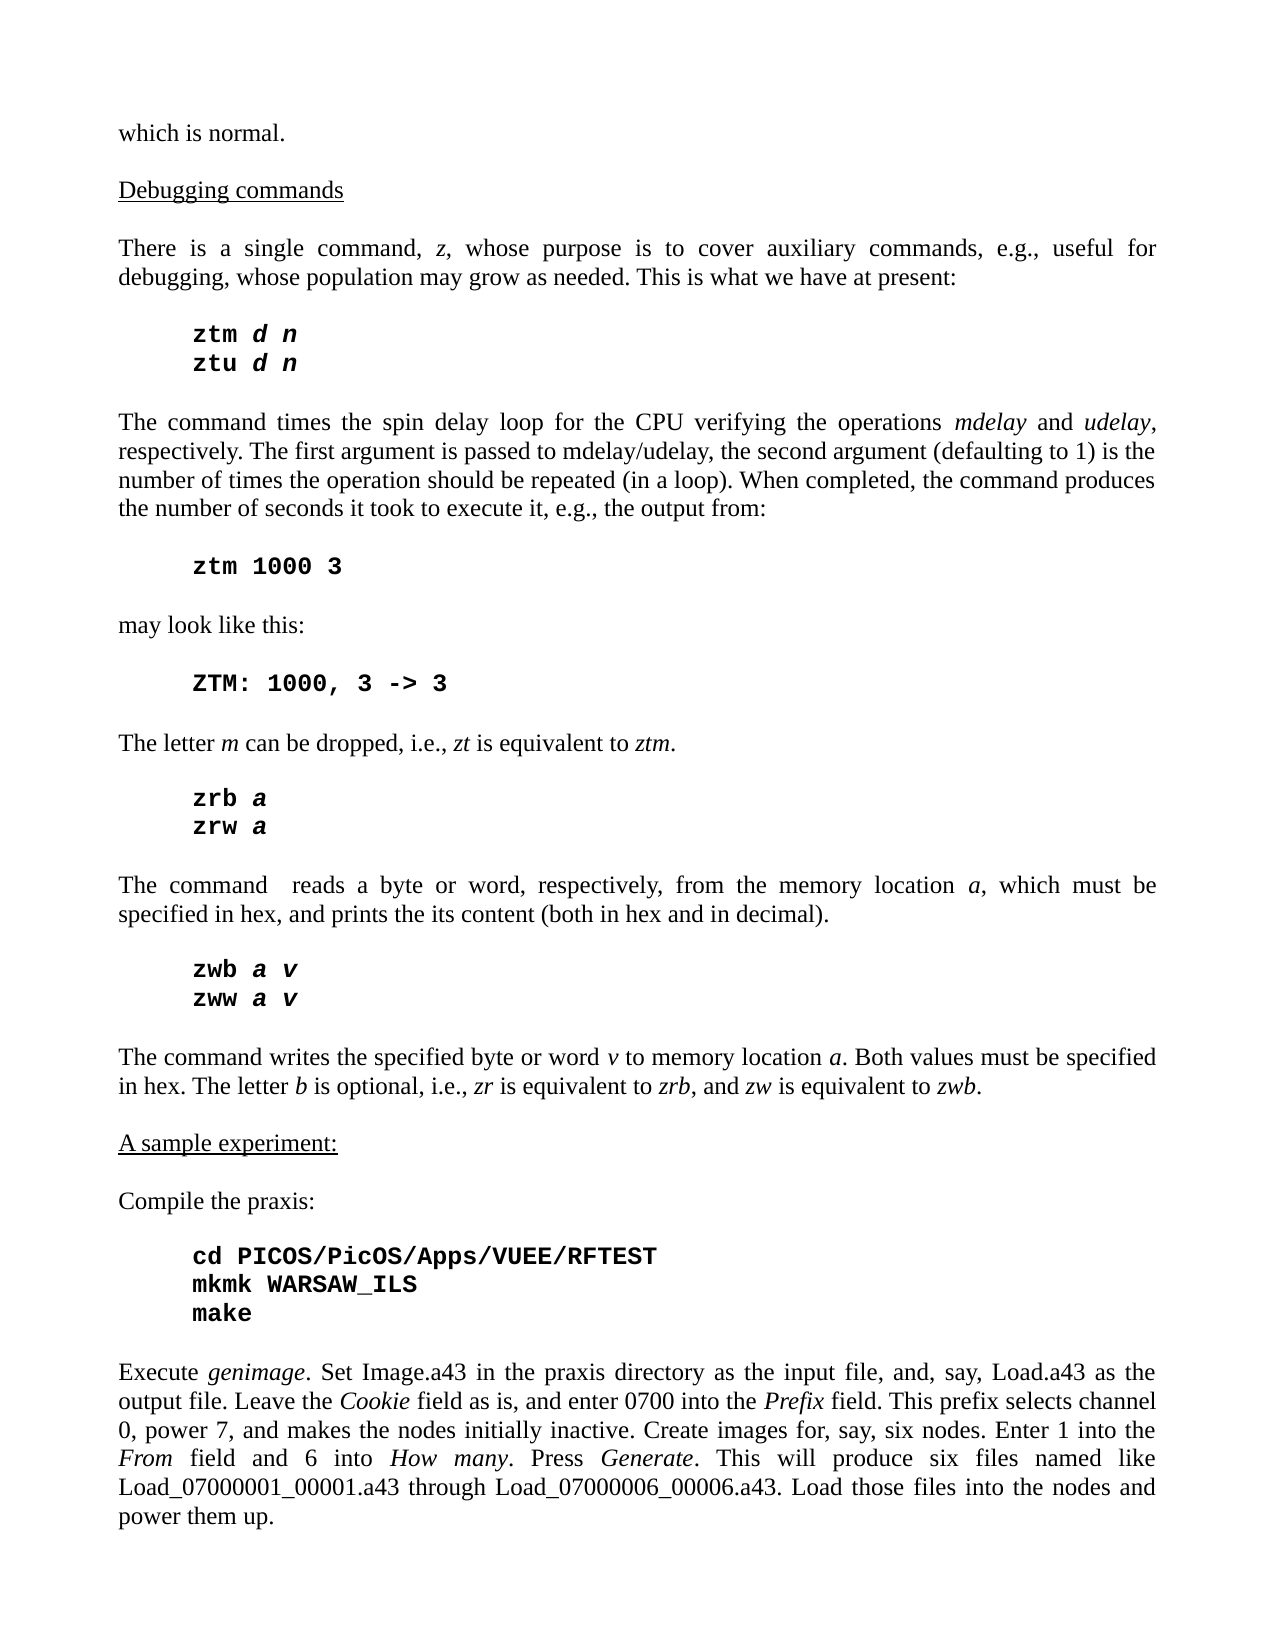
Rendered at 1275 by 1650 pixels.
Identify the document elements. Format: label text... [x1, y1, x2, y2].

text ZTM: 1000, 3 -> 3 [118, 668, 1157, 699]
text ztu d n [118, 350, 1157, 378]
text ztm 1000 3 [118, 551, 1157, 582]
text may look like this: [118, 611, 1157, 639]
text The command times the spin delay loop for the CPU verifying the operations mdelay and udelay, respectively. The first argument is passed to mdelay/udelay, the second argument (defaulting to 1) is the number of times the operation should be repeated (in a loop). When completed, the command produces the number of seconds it took to execute it, e.g., the output from: [118, 407, 1157, 522]
text Execute genimage. Set Image.a43 in the praxis directory as the input file, and, say, Load.a43 as the output file. Leave the Cookie field as is, and enter 0700 into the Prefix field. This prefix selects channel 0, power 7, and makes the nodes initially inactive. Create images for, say, six nodes. Enter 1 into the From field and 6 into How many. Press Generate. This will produce six files named like Load_07000001_00001.a43 through Load_07000006_00006.a43. Load those files into the nodes and power them up. [118, 1357, 1157, 1530]
text A sample experiment: [118, 1128, 1157, 1157]
text zwb a v [118, 957, 1157, 985]
text make [118, 1300, 1157, 1328]
text zww a v [118, 985, 1157, 1013]
text zrw a [118, 813, 1157, 842]
text The letter m can be dropped, i.e., zt is equivalent to ztm. [118, 728, 1157, 756]
text Compile the praxis: [118, 1186, 1157, 1215]
text Debugging commands [118, 176, 1157, 204]
text The command reads a byte or word, respectively, from the memory location a, which must be specified in hex, and prints the its content (both in hex and in decimal). [118, 871, 1157, 928]
text zrb a [118, 785, 1157, 813]
text The command writes the specified byte or word v to memory location a. Both values must be specified in hex. The letter b is optional, i.e., zr is equivalent to zrb, and zw is equivalent to zwb. [118, 1042, 1157, 1100]
text There is a single command, z, whose purpose is to cover auxiliary commands, e.g., useful for debugging, whose population may grow as needed. This is what we have at present: [118, 233, 1157, 291]
text which is normal. [118, 118, 1157, 147]
text mkmk WARSAW_ILS [118, 1272, 1157, 1300]
text cd PICOS/PicOS/Apps/VUEE/RFTEST [118, 1243, 1157, 1272]
text ztm d n [118, 319, 1157, 350]
